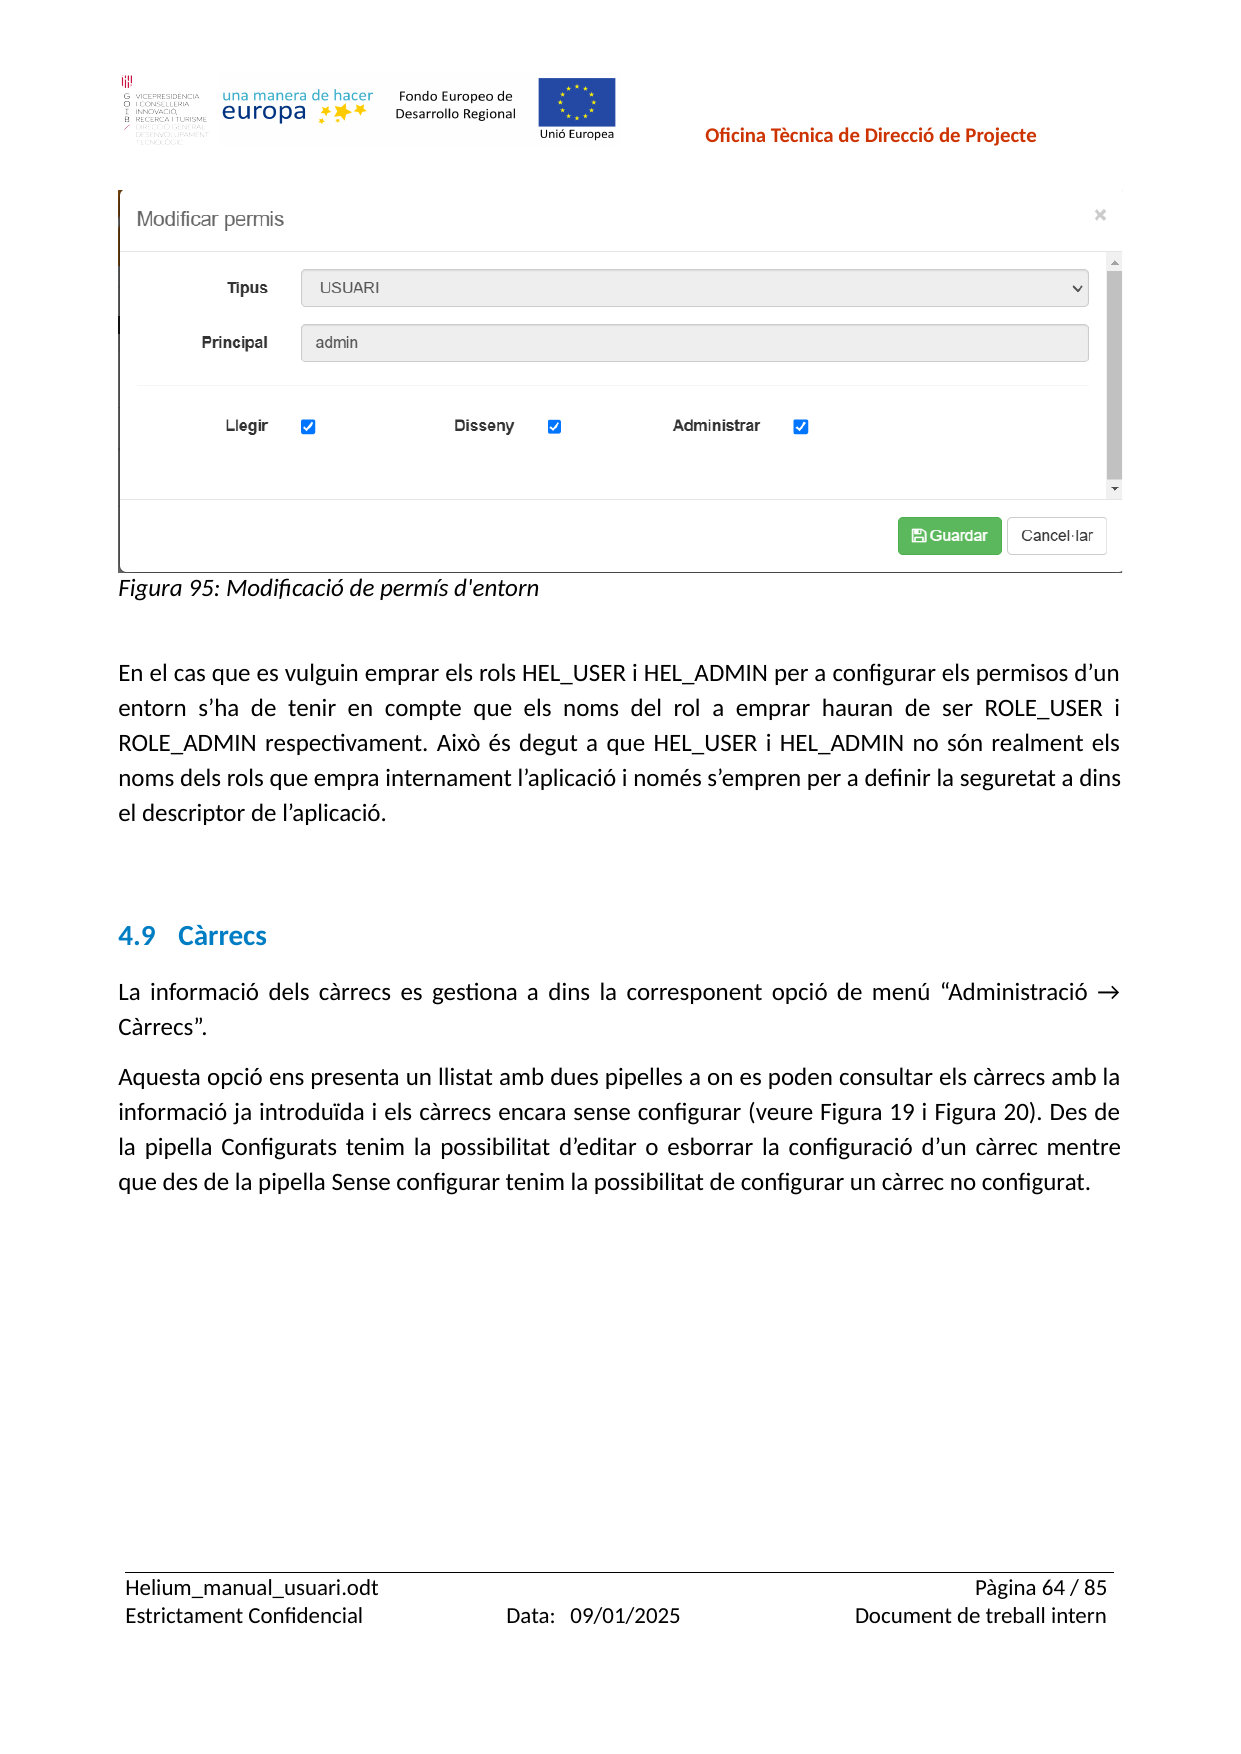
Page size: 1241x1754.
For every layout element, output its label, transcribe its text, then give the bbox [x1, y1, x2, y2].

text En el cas que es vulguin emprar els rols HEL_USER i HEL_ADMIN per a configurar els permisos d’un entorn s’ha de tenir en compte que els noms del rol a emprar hauran de ser ROLE_USER i ROLE_ADMIN respectivament. Això és degut a que HEL_USER i HEL_ADMIN no són realment els noms dels rols que empra internament l’aplicació i només s’empren per a definir la seguretat a dins el descriptor de l’aplicació. [118, 657, 1122, 827]
picture [118, 73, 213, 147]
text La informació dels càrrecs es gestiona a dins la corresponent opció de menú “Administració → Càrrecs”. [118, 976, 1122, 1042]
text Figura 95: Modificació de permís d'entorn [118, 573, 1122, 603]
picture [219, 73, 621, 147]
subtitle Càrrecs [118, 917, 1122, 952]
picture [118, 190, 1123, 573]
text Aquesta opció ens presenta un llistat amb dues pipelles a on es poden consultar els càrrecs amb la informació ja introduïda i els càrrecs encara sense configurar (veure Figura 19 i Figura 20). Des de la pipella Configurats tenim la possibilitat d’editar o esborrar la configuració d’un càrrec mentre que des de la pipella Sense configurar tenim la possibilitat de configurar un càrrec no configurat. [118, 1061, 1122, 1196]
